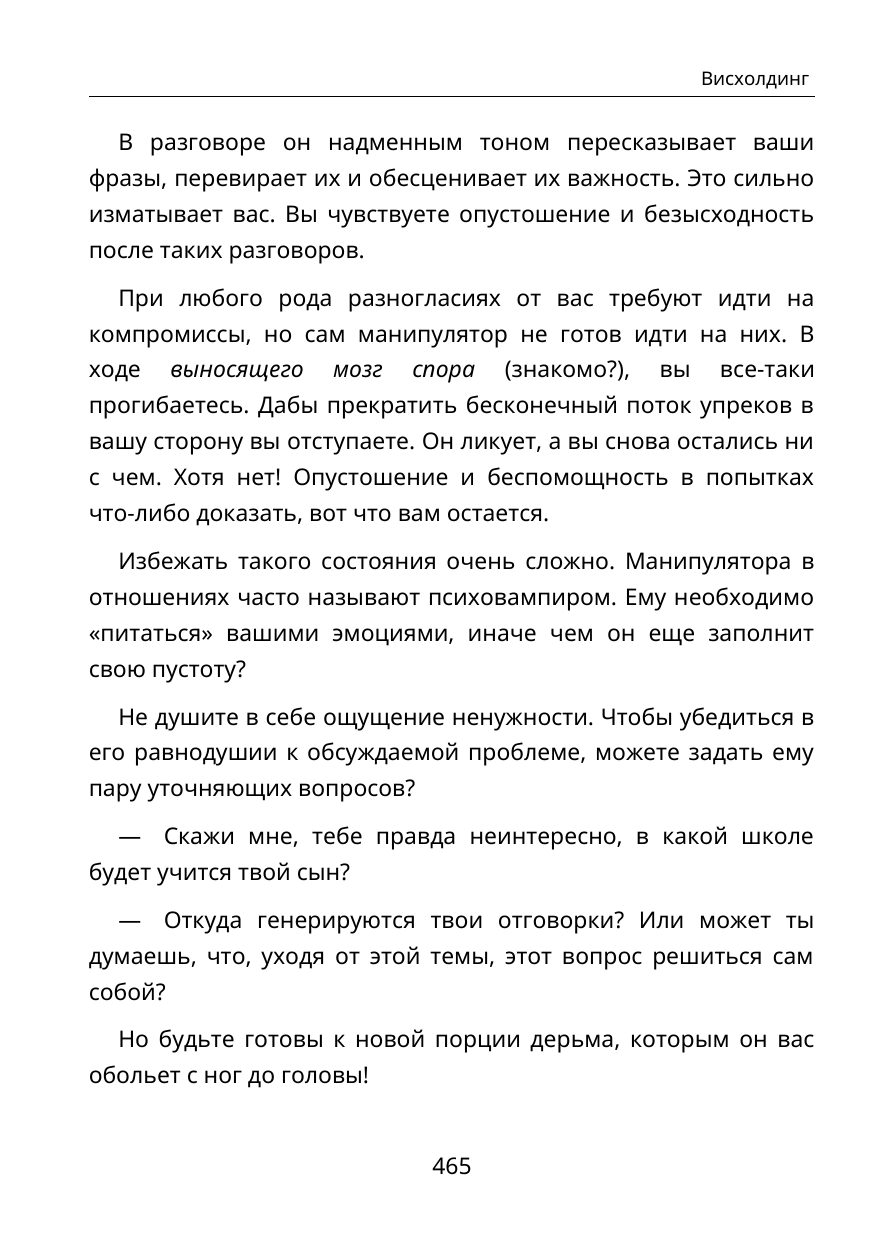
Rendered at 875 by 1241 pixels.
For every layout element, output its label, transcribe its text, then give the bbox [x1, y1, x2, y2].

text Но будьте готовы к новой порции дерьма, которым он вас обольет с ног до головы! [88, 1023, 815, 1090]
text Избежать такого состояния очень сложно. Манипулятора в отношениях часто называют психовампиром. Ему необходимо «питаться» вашими эмоциями, иначе чем он еще заполнит свою пустоту? [88, 545, 815, 684]
list Скажи мне, тебе правда неинтересно, в какой школе будет учится твой сын? [88, 820, 815, 887]
text При любого рода разногласиях от вас требуют идти на компромиссы, но сам манипулятор не готов идти на них. В ходе выносящего мозг спора (знакомо?), вы все-таки прогибаетесь. Дабы прекратить бесконечный поток упреков в вашу сторону вы отступаете. Он ликует, а вы снова остались ни с чем. Хотя нет! Опустошение и беспомощность в попытках что-либо доказать, вот что вам остается. [88, 282, 815, 528]
text В разговоре он надменным тоном пересказывает ваши фразы, перевирает их и обесценивает их важность. Это сильно изматывает вас. Вы чувствуете опустошение и безысходность после таких разговоров. [88, 126, 815, 265]
list Откуда генерируются твои отговорки? Или может ты думаешь, что, уходя от этой темы, этот вопрос решиться сам собой? [88, 904, 815, 1007]
text Не душите в себе ощущение ненужности. Чтобы убедиться в его равнодушии к обсуждаемой проблеме, можете задать ему пару уточняющих вопросов? [88, 700, 815, 803]
